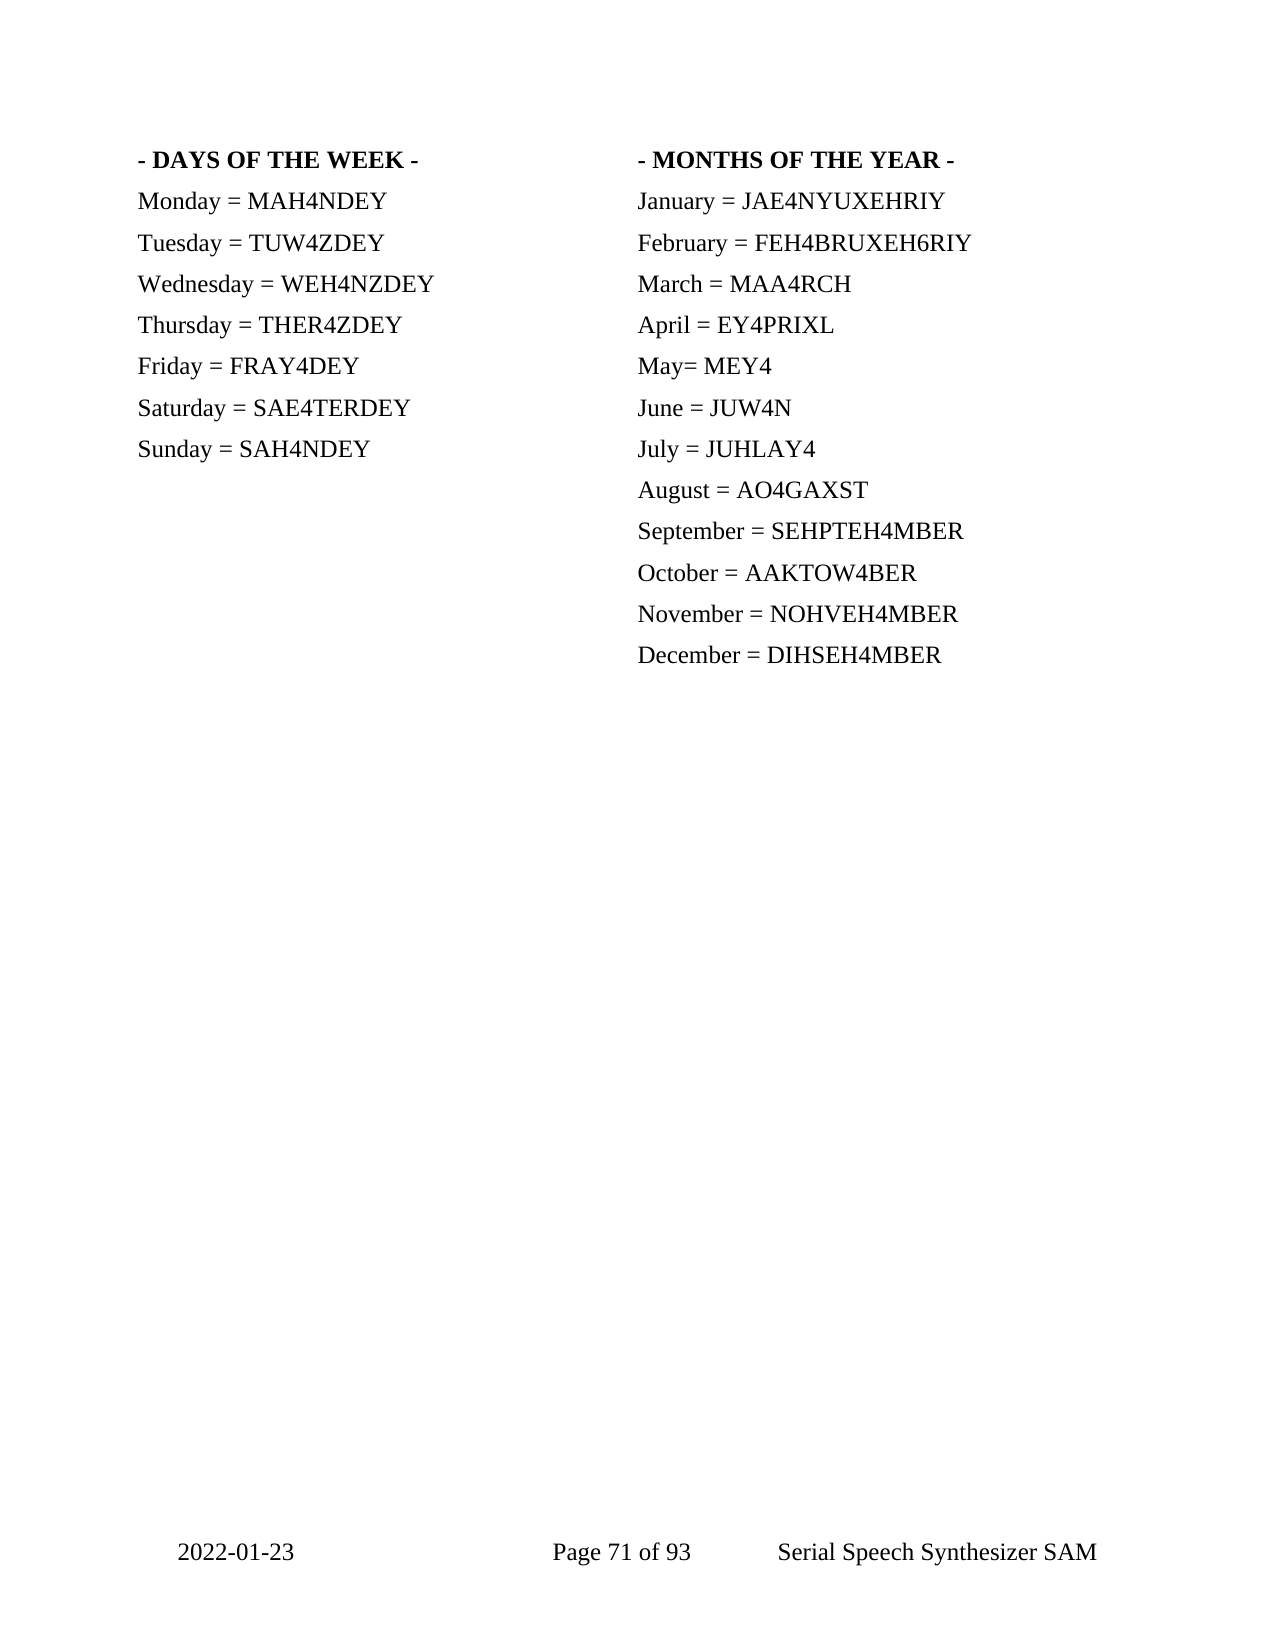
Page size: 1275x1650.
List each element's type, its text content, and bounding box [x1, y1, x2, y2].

text November = NOHVEH4MBER [637, 599, 1184, 628]
text April = EY4PRIXL [637, 310, 1184, 339]
text June = JUW4N [637, 393, 1184, 421]
text August = AO4GAXST [637, 475, 1184, 504]
text October = AAKTOW4BER [637, 558, 1184, 586]
text January = JAE4NYUXEHRIY [637, 186, 1184, 215]
text Saturday = SAE4TERDEY [137, 393, 637, 421]
text February = FEH4BRUXEH6RIY [637, 228, 1184, 256]
text December = DIHSEH4MBER [637, 640, 1184, 669]
text Tuesday = TUW4ZDEY [137, 228, 637, 256]
text September = SEHPTEH4MBER [637, 516, 1184, 545]
text May= MEY4 [637, 351, 1184, 380]
text March = MAA4RCH [637, 269, 1184, 298]
text Friday = FRAY4DEY [137, 351, 637, 380]
text Wednesday = WEH4NZDEY [137, 269, 637, 298]
text Thursday = THER4ZDEY [137, 310, 637, 339]
text July = JUHLAY4 [637, 434, 1184, 463]
text - DAYS OF THE WEEK - [137, 145, 637, 174]
text Sunday = SAH4NDEY [137, 434, 637, 463]
text Monday = MAH4NDEY [137, 186, 637, 215]
text - MONTHS OF THE YEAR - [637, 145, 1184, 174]
